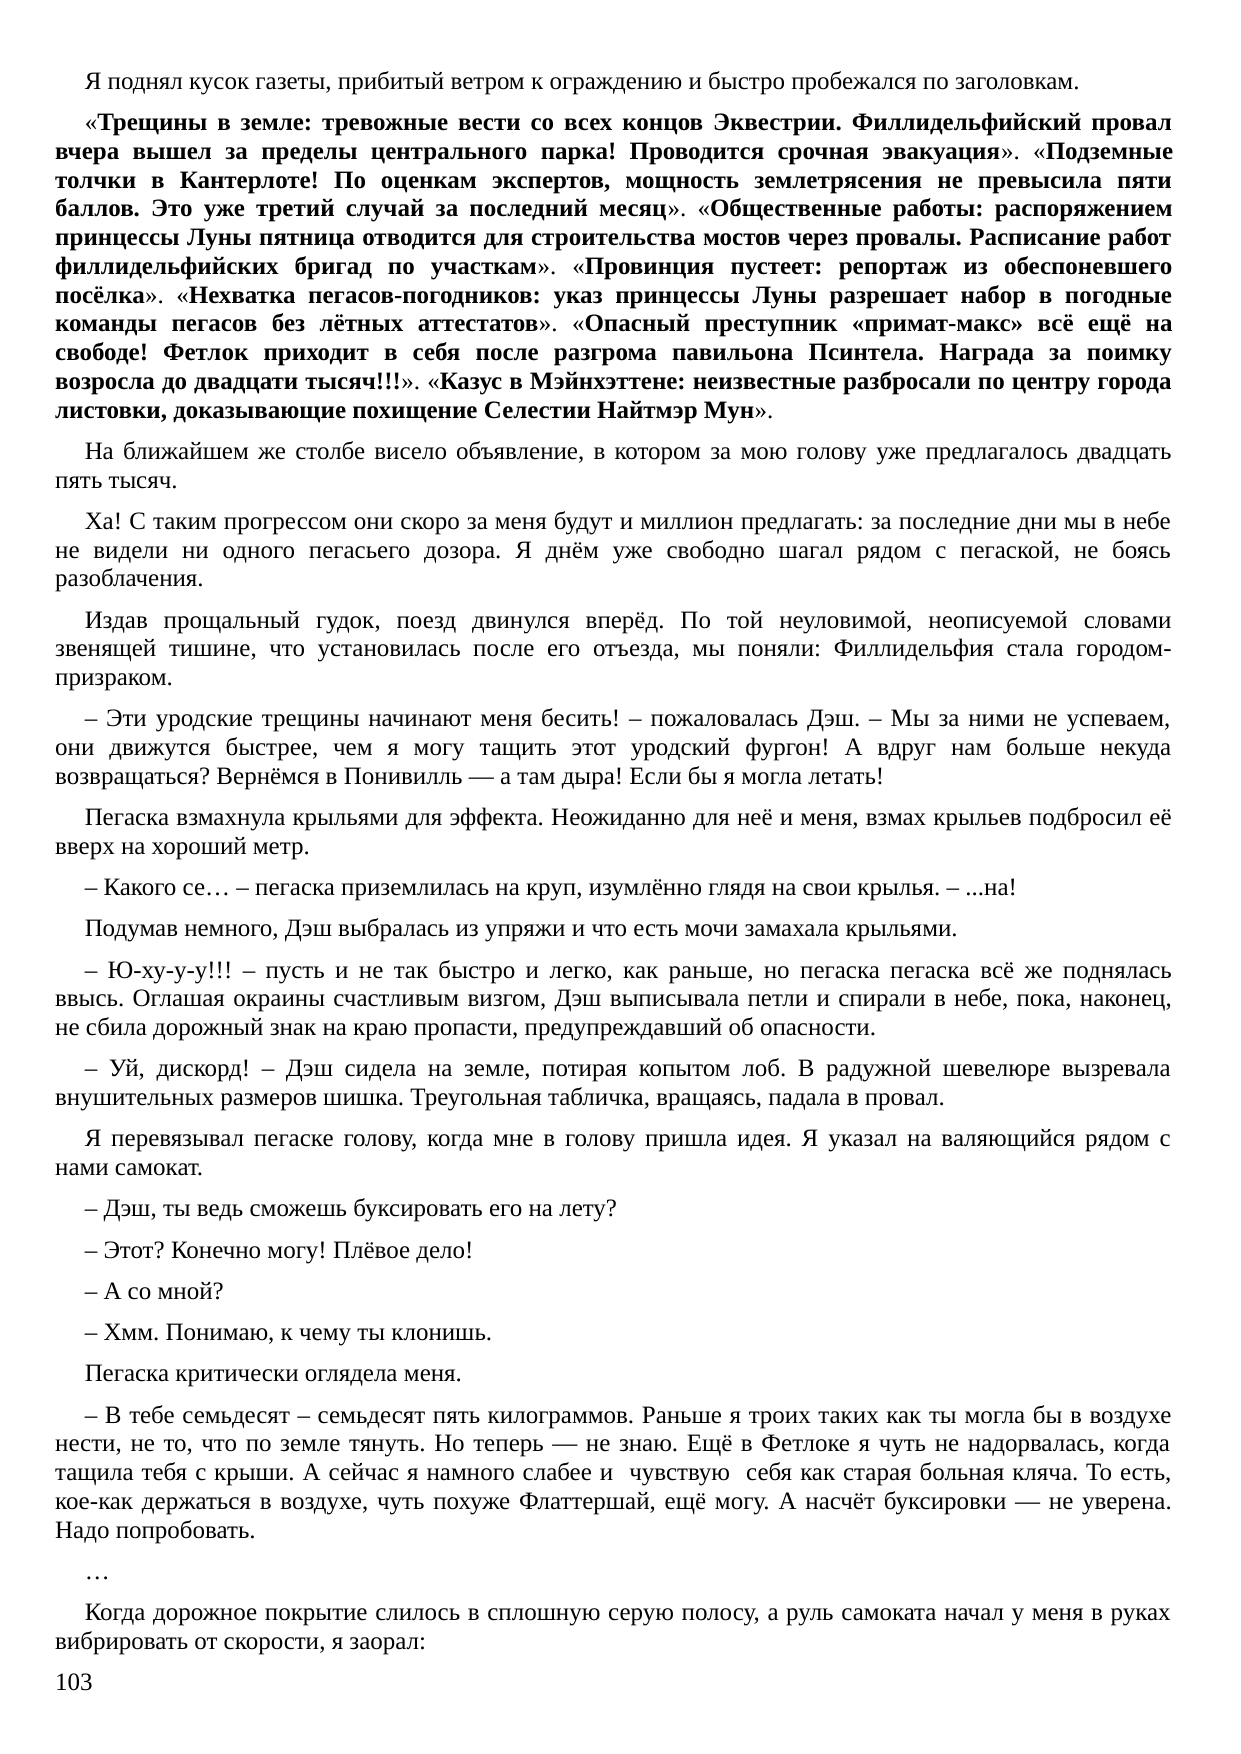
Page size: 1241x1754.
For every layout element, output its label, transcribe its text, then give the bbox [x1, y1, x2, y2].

text Издав прощальный гудок, поезд двинулся вперёд. По той неуловимой, неописуемой словами звенящей тишине, что установилась после его отъезда, мы поняли: Филлидельфия стала городом-призраком. [55, 605, 1173, 691]
text … [55, 1556, 1173, 1585]
text – Уй, дискорд! – Дэш сидела на земле, потирая копытом лоб. В радужной шевелюре вызревала внушительных размеров шишка. Треугольная табличка, вращаясь, падала в провал. [55, 1053, 1173, 1111]
text – Эти уродские трещины начинают меня бесить! – пожаловалась Дэш. – Мы за ними не успеваем, они движутся быстрее, чем я могу тащить этот уродский фургон! А вдруг нам больше некуда возвращаться? Вернёмся в Понивилль — а там дыра! Если бы я могла летать! [55, 703, 1173, 790]
text – Дэш, ты ведь сможешь буксировать его на лету? [55, 1193, 1173, 1222]
text «Трещины в земле: тревожные вести со всех концов Эквестрии. Филлидельфийский провал вчера вышел за пределы центрального парка! Проводится срочная эвакуация». «Подземные толчки в Кантерлоте! По оценкам экспертов, мощность землетрясения не превысила пяти баллов. Это уже третий случай за последний месяц». «Общественные работы: распоряжением принцессы Луны пятница отводится для строительства мостов через провалы. Расписание работ филлидельфийских бригад по участкам». «Провинция пустеет: репортаж из обеспоневшего посёлка». «Нехватка пегасов-погодников: указ принцессы Луны разрешает набор в погодные команды пегасов без лётных аттестатов». «Опасный преступник «примат-макс» всё ещё на свободе! Фетлок приходит в себя после разгрома павильона Псинтела. Награда за поимку возросла до двадцати тысяч!!!». «Казус в Мэйнхэттене: неизвестные разбросали по центру города листовки, доказывающие похищение Селестии Найтмэр Мун». [55, 107, 1173, 423]
text Я поднял кусок газеты, прибитый ветром к ограждению и быстро пробежался по заголовкам. [55, 66, 1173, 95]
text На ближайшем же столбе висело объявление, в котором за мою голову уже предлагалось двадцать пять тысяч. [55, 436, 1173, 493]
text – А со мной? [55, 1276, 1173, 1305]
text – Ю-ху-у-у!!! – пусть и не так быстро и легко, как раньше, но пегаска пегаска всё же поднялась ввысь. Оглашая окраины счастливым визгом, Дэш выписывала петли и спирали в небе, пока, наконец, не сбила дорожный знак на краю пропасти, предупреждавший об опасности. [55, 955, 1173, 1041]
text Ха! С таким прогрессом они скоро за меня будут и миллион предлагать: за последние дни мы в небе не видели ни одного пегасьего дозора. Я днём уже свободно шагал рядом с пегаской, не боясь разоблачения. [55, 506, 1173, 592]
text Пегаска взмахнула крыльями для эффекта. Неожиданно для неё и меня, взмах крыльев подбросил её вверх на хороший метр. [55, 802, 1173, 860]
text Я перевязывал пегаске голову, когда мне в голову пришла идея. Я указал на валяющийся рядом с нами самокат. [55, 1123, 1173, 1181]
text – Хмм. Понимаю, к чему ты клонишь. [55, 1317, 1173, 1346]
text Подумав немного, Дэш выбралась из упряжи и что есть мочи замахала крыльями. [55, 913, 1173, 942]
text – В тебе семьдесят – семьдесят пять килограммов. Раньше я троих таких как ты могла бы в воздухе нести, не то, что по земле тянуть. Но теперь — не знаю. Ещё в Фетлоке я чуть не надорвалась, когда тащила тебя с крыши. А сейчас я намного слабее и чувствую себя как старая больная кляча. То есть, кое-как держаться в воздухе, чуть похуже Флаттершай, ещё могу. А насчёт буксировки — не уверена. Надо попробовать. [55, 1400, 1173, 1543]
text Пегаска критически оглядела меня. [55, 1358, 1173, 1387]
text – Какого се… – пегаска приземлилась на круп, изумлённо глядя на свои крылья. – ...на! [55, 872, 1173, 901]
text – Этот? Конечно могу! Плёвое дело! [55, 1235, 1173, 1263]
text Когда дорожное покрытие слилось в сплошную серую полосу, а руль самоката начал у меня в руках вибрировать от скорости, я заорал: [55, 1597, 1173, 1655]
